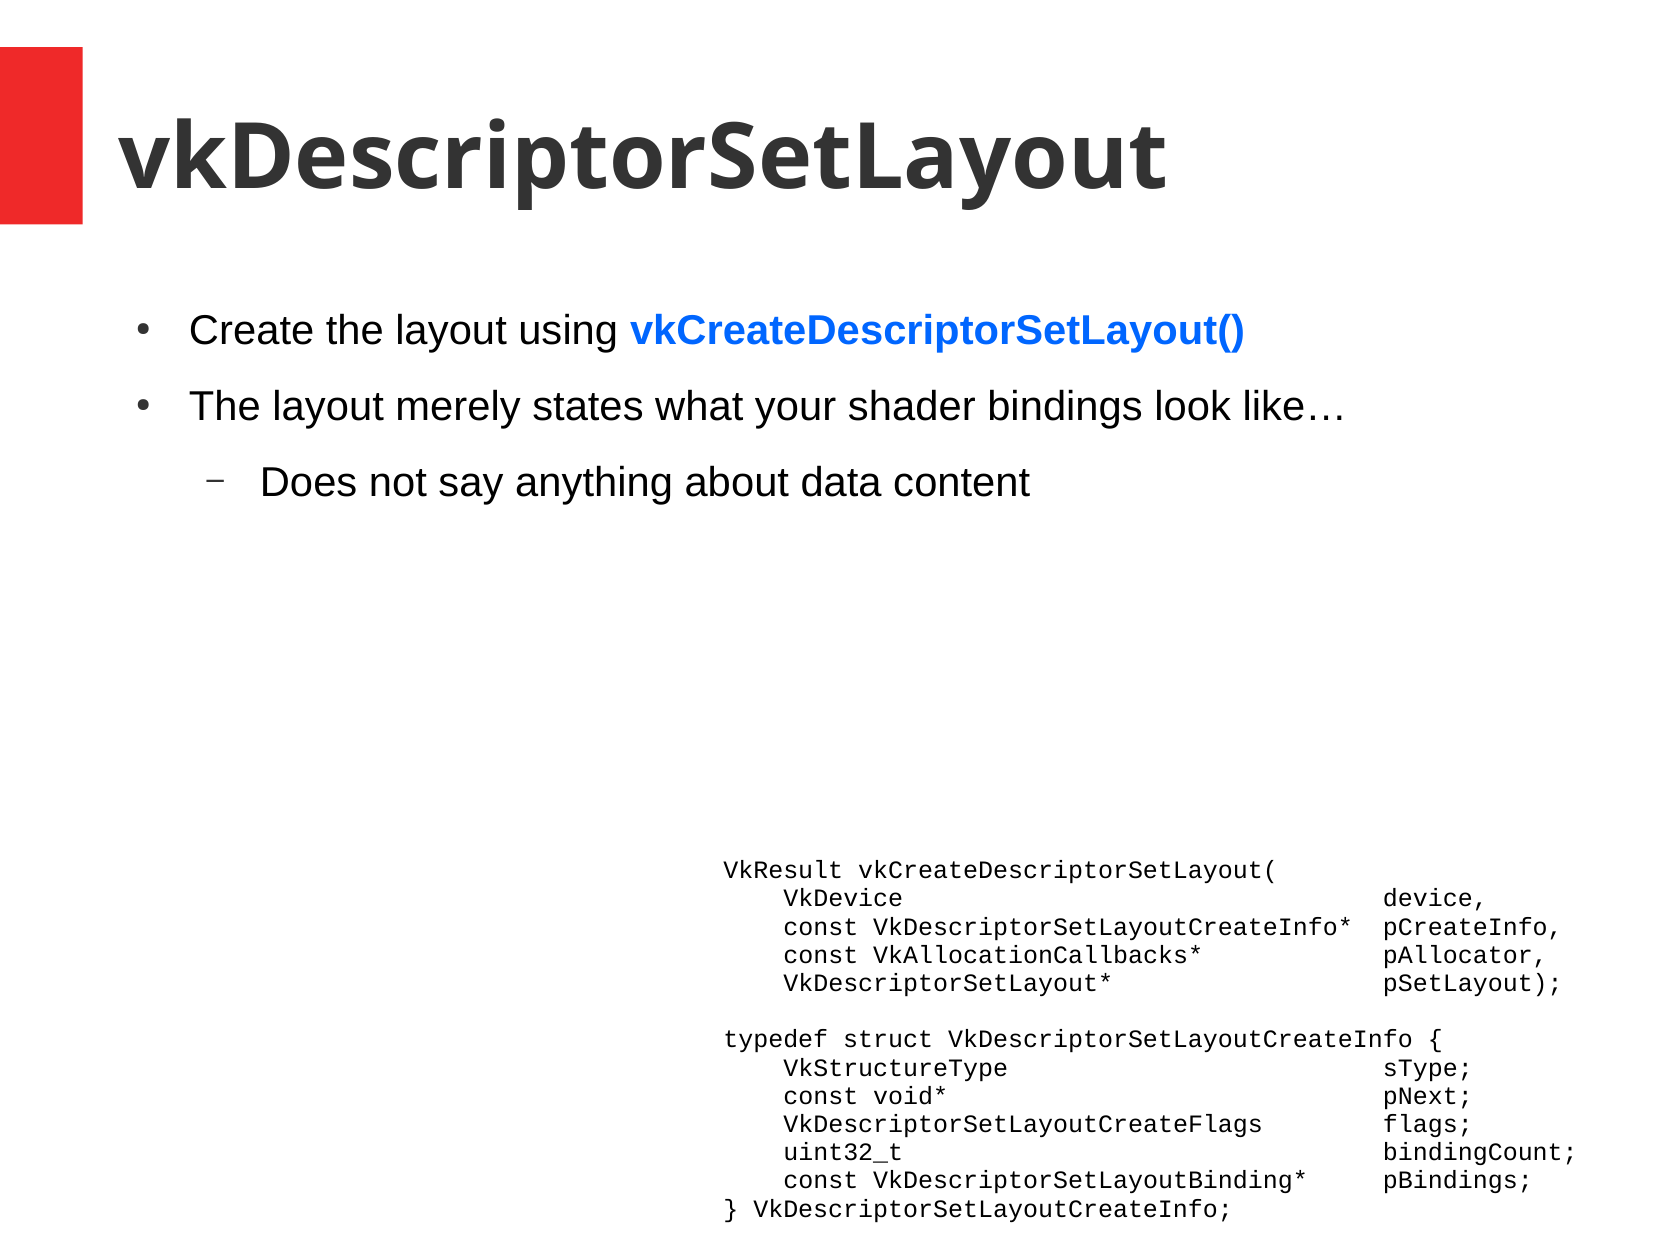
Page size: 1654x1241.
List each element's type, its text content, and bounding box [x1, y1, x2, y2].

list Create the layout using vkCreateDescriptorSetLayout() The layout merely states what your shader bindings look like… Does not say anything about data content [118, 307, 1583, 1074]
title vkDescriptorSetLayout [118, 49, 1571, 257]
text_box VkResult vkCreateDescriptorSetLayout( VkDevice device, const VkDescriptorSetLayoutCreateInfo* pCreateInfo, const VkAllocationCallbacks* pAllocator, VkDescriptorSetLayout* pSetLayout); typedef struct VkDescriptorSetLayoutCreateInfo { VkStructureType sType; const void* pNext; VkDescriptorSetLayoutCreateFlags flags; uint32_t bindingCount; const VkDescriptorSetLayoutBinding* pBindings; } VkDescriptorSetLayoutCreateInfo; [708, 850, 1654, 1217]
